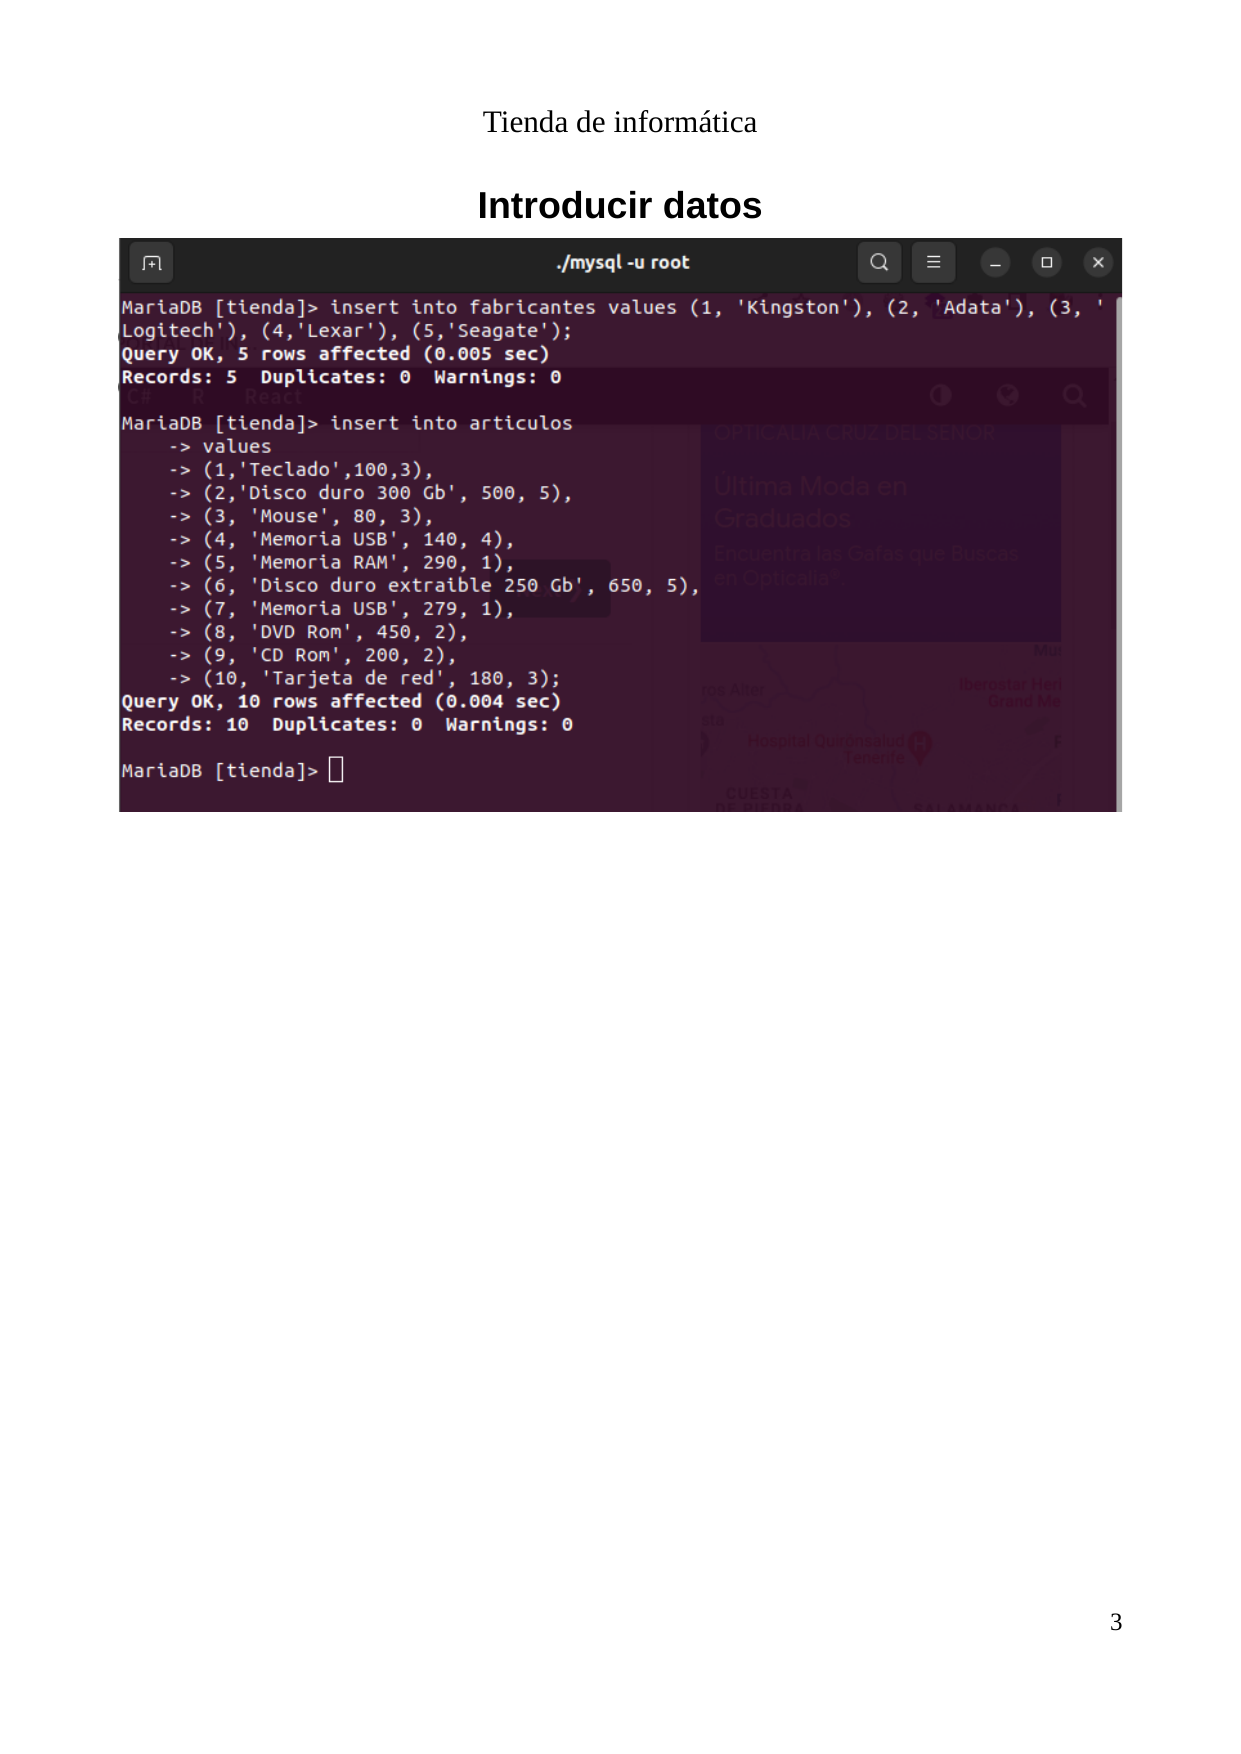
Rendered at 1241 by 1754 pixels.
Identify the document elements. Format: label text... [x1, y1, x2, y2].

subtitle Introducir datos [118, 183, 1122, 226]
picture [118, 238, 1123, 812]
